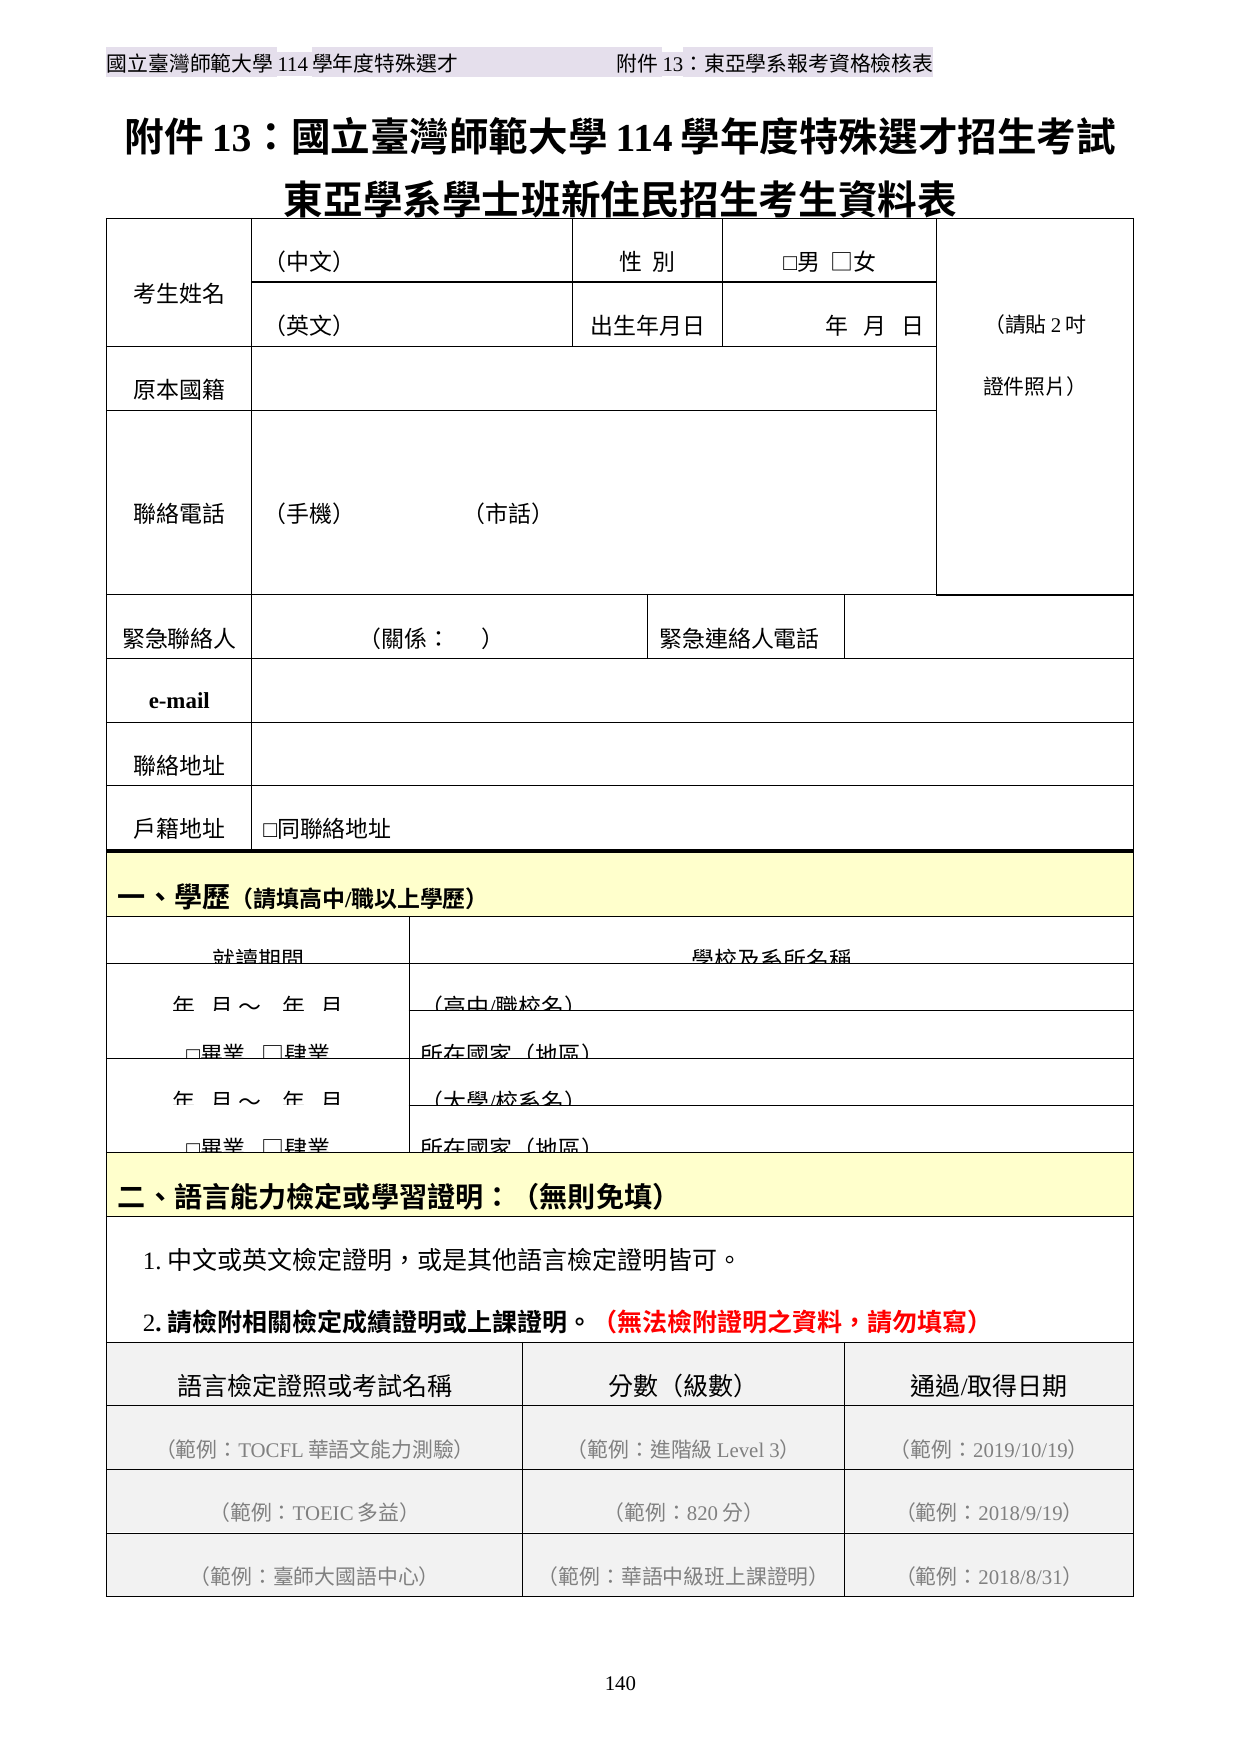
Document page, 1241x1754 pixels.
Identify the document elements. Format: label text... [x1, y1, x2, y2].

table_cell 原本國籍 [107, 347, 251, 409]
table_cell 學校及系所名稱 [410, 917, 1133, 963]
table_cell 所在國家（地區） [410, 1011, 1133, 1058]
table_cell （範例：TOCFL華語文能力測驗） [107, 1406, 522, 1469]
table_cell 所在國家（地區） [410, 1106, 1133, 1152]
table_cell 就讀期間 [107, 917, 409, 963]
table_cell e-mail [107, 659, 251, 722]
table_cell 二、語言能力檢定或學習證明：（無則免填） [107, 1153, 1133, 1216]
table_cell [252, 723, 1133, 785]
table_cell 聯絡電話 [107, 411, 251, 594]
table_cell 年 月 日 [723, 283, 936, 346]
table_cell 1. 中文或英文檢定證明，或是其他語言檢定證明皆可。 2. 請檢附相關檢定成績證明或上課證明。（無法檢附證明之資料，請勿填寫） [107, 1217, 1133, 1342]
table_cell （英文） [252, 283, 572, 346]
table_header （請貼2吋 證件照片） [937, 219, 1133, 594]
table_cell 分數（級數） [523, 1343, 844, 1405]
table_cell （範例：TOEIC多益） [107, 1470, 522, 1532]
table_cell 緊急連絡人電話 [648, 595, 844, 658]
table_cell 一、學歷（請填高中/職以上學歷） [107, 853, 1133, 916]
table_cell （高中/職校名） [410, 964, 1133, 1010]
table_cell 通過/取得日期 [845, 1343, 1133, 1405]
table_cell □同聯絡地址 [252, 786, 1133, 849]
table_cell （範例：臺師大國語中心） [107, 1534, 522, 1596]
table_cell 年 月 ～ 年 月 [107, 964, 409, 1010]
table_cell （關係： ） [252, 595, 647, 658]
table_cell 年 月 ～ 年 月 [107, 1059, 409, 1105]
table_cell 戶籍地址 [107, 786, 251, 849]
table_cell （範例：2018/9/19） [845, 1470, 1133, 1532]
table_cell （範例：華語中級班上課證明） [523, 1534, 844, 1596]
table_cell 聯絡地址 [107, 723, 251, 785]
table_cell □畢業 □肆業 [107, 1010, 409, 1058]
table_cell 緊急聯絡人 [107, 595, 251, 658]
table_cell [252, 347, 936, 409]
subtitle 附件13：國立臺灣師範大學114學年度特殊選才招生考試東亞學系學士班新住民招生考生資料表 [106, 93, 1134, 218]
table_cell （範例：2018/8/31） [845, 1534, 1133, 1596]
table_cell （手機） （市話） [252, 411, 936, 594]
table_header □男 □女 [723, 219, 936, 281]
table_cell [252, 659, 1133, 722]
table_cell （範例：820分） [523, 1470, 844, 1532]
table_cell （大學/校系名） [410, 1059, 1133, 1105]
table_cell 語言檢定證照或考試名稱 [107, 1343, 522, 1405]
table_header 性 別 [573, 219, 722, 281]
table_header （中文） [252, 219, 572, 281]
table_cell 出生年月日 [573, 283, 722, 346]
table_cell （範例：2019/10/19） [845, 1406, 1133, 1469]
table_cell [845, 595, 1133, 658]
table_header 考生姓名 [107, 219, 251, 346]
table_cell □畢業 □肆業 [107, 1105, 409, 1152]
table_cell （範例：進階級Level 3） [523, 1406, 844, 1469]
